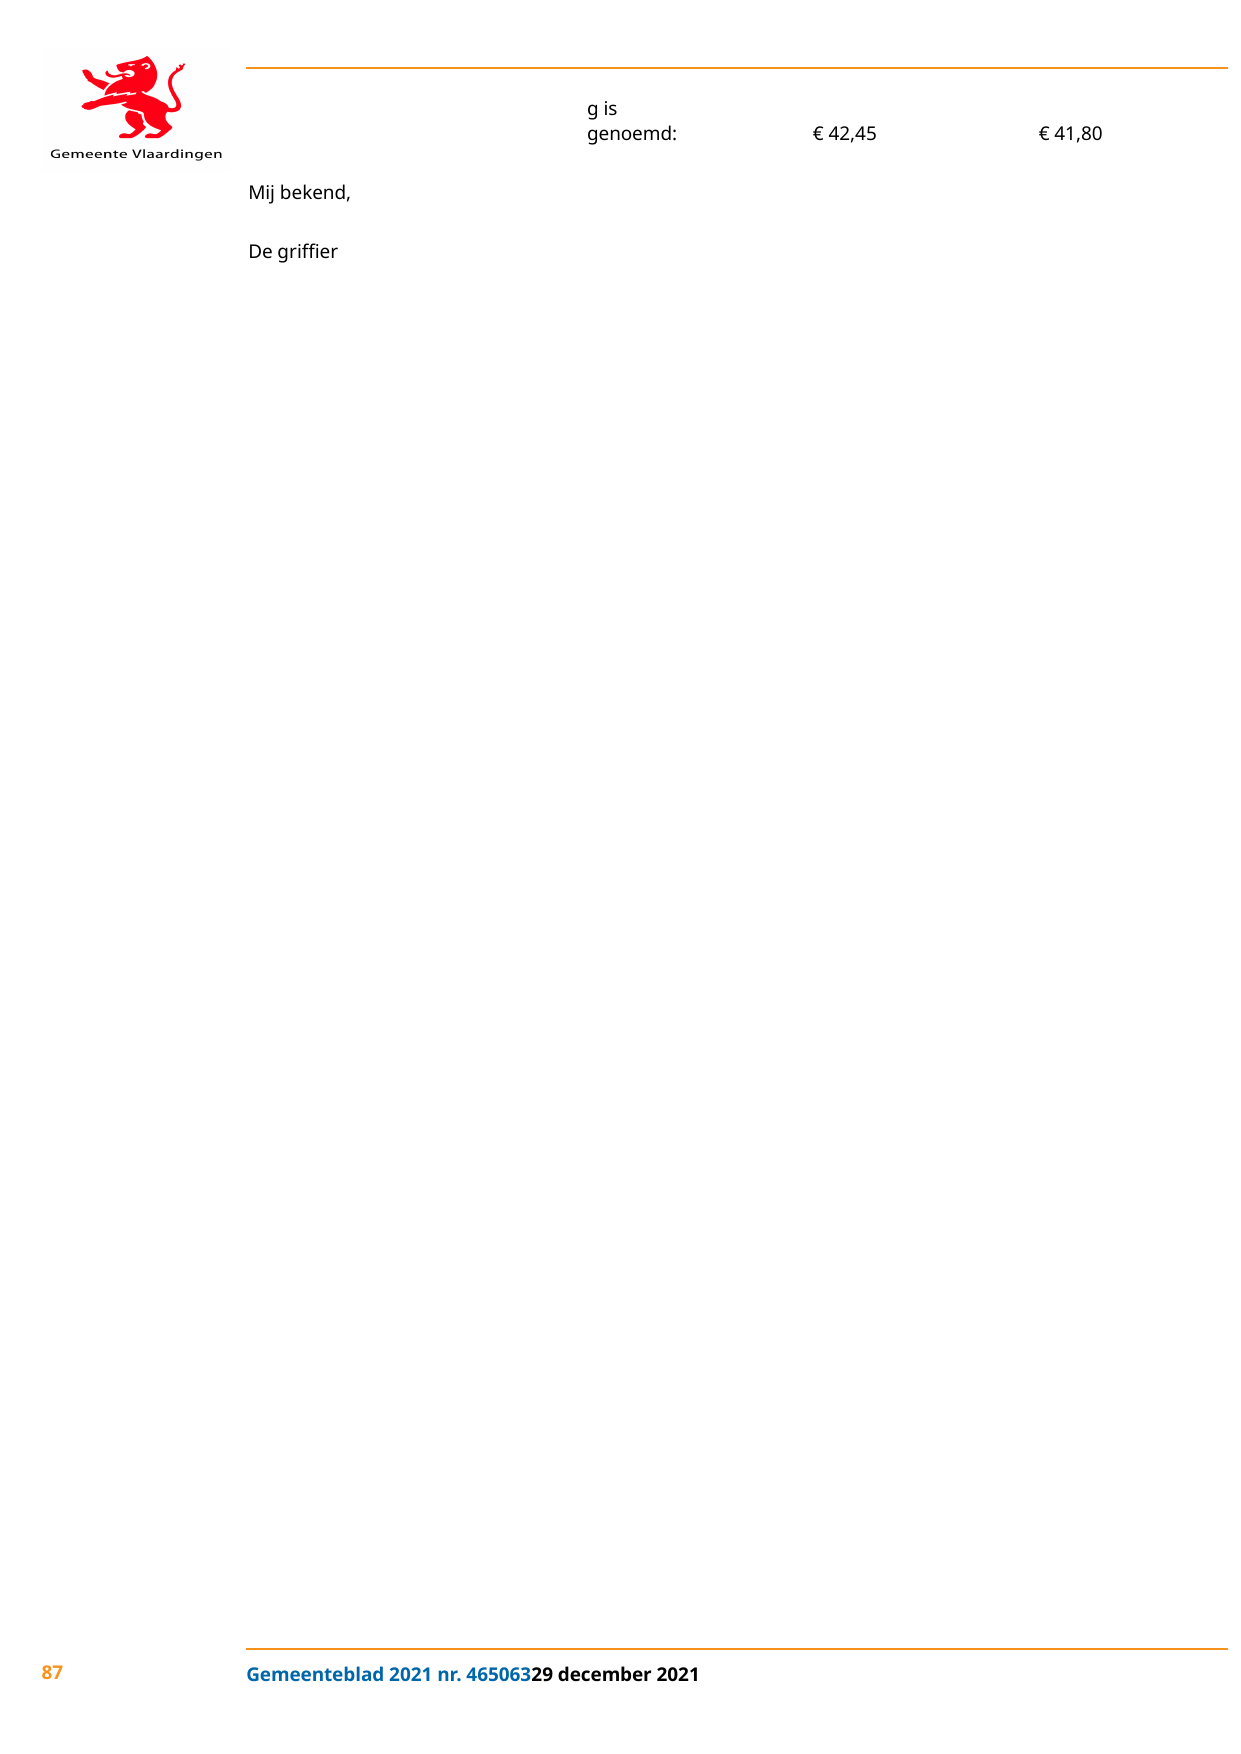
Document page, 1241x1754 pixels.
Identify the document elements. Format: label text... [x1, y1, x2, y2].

table_cell [926, 121, 1038, 146]
table_cell g is [587, 95, 700, 121]
table_cell [474, 121, 587, 146]
table_cell [248, 95, 361, 121]
table_cell € 42,45 [813, 121, 926, 146]
table_cell genoemd: [587, 121, 700, 146]
text Mij bekend, [248, 179, 1152, 205]
table_cell [700, 121, 813, 146]
table_cell [361, 121, 474, 146]
text De griffier [248, 238, 1152, 264]
table_cell € 41,80 [1039, 121, 1152, 146]
table_cell [361, 95, 474, 121]
picture [41, 47, 231, 172]
table_cell [813, 95, 926, 121]
table_cell [1039, 95, 1152, 121]
table_cell [248, 121, 361, 146]
table_cell [926, 95, 1038, 121]
table_cell [474, 95, 587, 121]
table_cell [700, 95, 813, 121]
